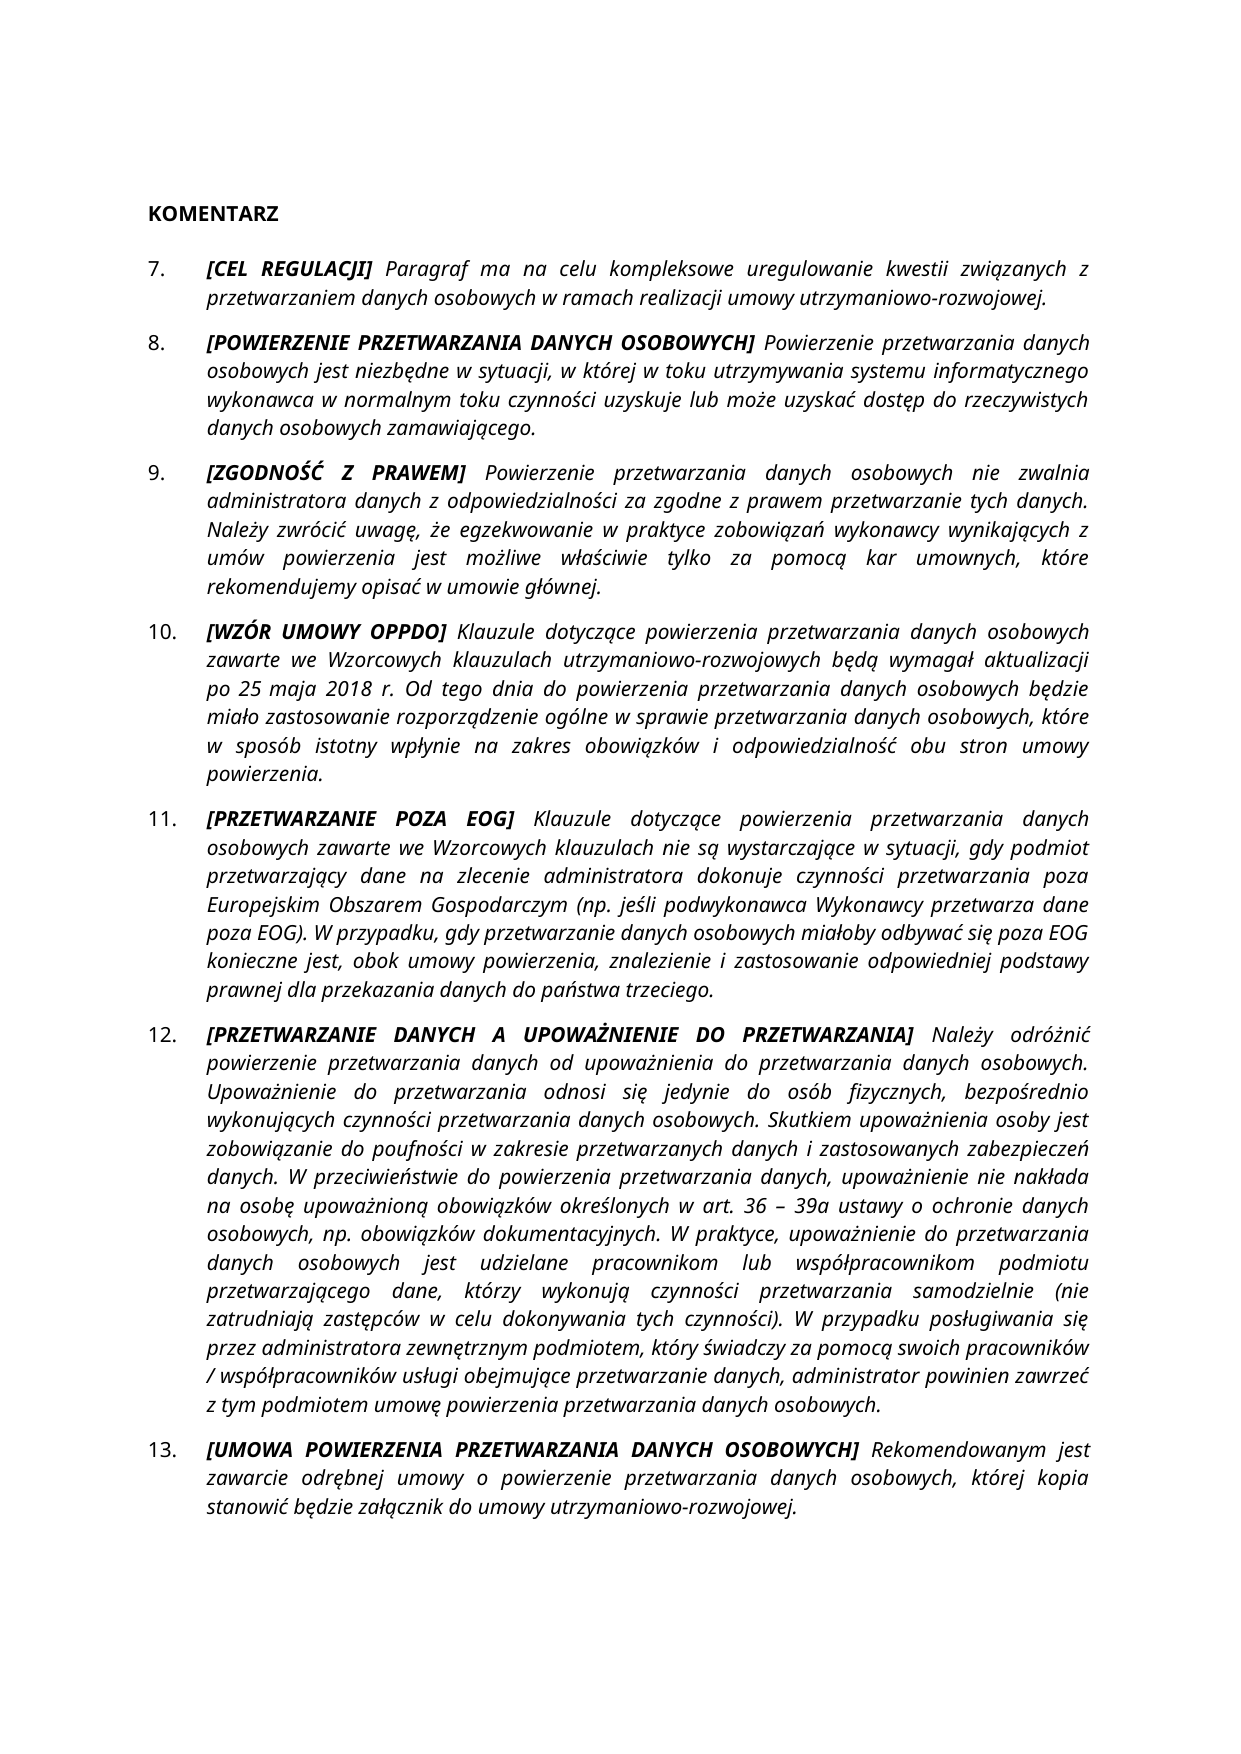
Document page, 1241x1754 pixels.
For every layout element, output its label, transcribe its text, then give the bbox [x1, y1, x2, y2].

list [ZGODNOŚĆ Z PRAWEM] Powierzenie przetwarzania danych osobowych nie zwalnia administratora danych z odpowiedzialności za zgodne z prawem przetwarzanie tych danych. Należy zwrócić uwagę, że egzekwowanie w praktyce zobowiązań wykonawcy wynikających z umów powierzenia jest możliwe właściwie tylko za pomocą kar umownych, które rekomendujemy opisać w umowie głównej. [148, 458, 1093, 600]
subtitle KOMENTARZ [148, 199, 1093, 227]
list [UMOWA POWIERZENIA PRZETWARZANIA DANYCH OSOBOWYCH] Rekomendowanym jest zawarcie odrębnej umowy o powierzenie przetwarzania danych osobowych, której kopia stanowić będzie załącznik do umowy utrzymaniowo-rozwojowej. [148, 1435, 1093, 1520]
list [POWIERZENIE PRZETWARZANIA DANYCH OSOBOWYCH] Powierzenie przetwarzania danych osobowych jest niezbędne w sytuacji, w której w toku utrzymywania systemu informatycznego wykonawca w normalnym toku czynności uzyskuje lub może uzyskać dostęp do rzeczywistych danych osobowych zamawiającego. [148, 328, 1093, 442]
list [WZÓR UMOWY OPPDO] Klauzule dotyczące powierzenia przetwarzania danych osobowych zawarte we Wzorcowych klauzulach utrzymaniowo-rozwojowych będą wymagał aktualizacji po 25 maja 2018 r. Od tego dnia do powierzenia przetwarzania danych osobowych będzie miało zastosowanie rozporządzenie ogólne w sprawie przetwarzania danych osobowych, które w sposób istotny wpłynie na zakres obowiązków i odpowiedzialność obu stron umowy powierzenia. [148, 617, 1093, 788]
list [CEL REGULACJI] Paragraf ma na celu kompleksowe uregulowanie kwestii związanych z przetwarzaniem danych osobowych w ramach realizacji umowy utrzymaniowo-rozwojowej. [148, 254, 1093, 311]
list [PRZETWARZANIE DANYCH A UPOWAŻNIENIE DO PRZETWARZANIA] Należy odróżnić powierzenie przetwarzania danych od upoważnienia do przetwarzania danych osobowych. Upoważnienie do przetwarzania odnosi się jedynie do osób fizycznych, bezpośrednio wykonujących czynności przetwarzania danych osobowych. Skutkiem upoważnienia osoby jest zobowiązanie do poufności w zakresie przetwarzanych danych i zastosowanych zabezpieczeń danych. W przeciwieństwie do powierzenia przetwarzania danych, upoważnienie nie nakłada na osobę upoważnioną obowiązków określonych w art. 36 – 39a ustawy o ochronie danych osobowych, np. obowiązków dokumentacyjnych. W praktyce, upoważnienie do przetwarzania danych osobowych jest udzielane pracownikom lub współpracownikom podmiotu przetwarzającego dane, którzy wykonują czynności przetwarzania samodzielnie (nie zatrudniają zastępców w celu dokonywania tych czynności). W przypadku posługiwania się przez administratora zewnętrznym podmiotem, który świadczy za pomocą swoich pracowników / współpracowników usługi obejmujące przetwarzanie danych, administrator powinien zawrzeć z tym podmiotem umowę powierzenia przetwarzania danych osobowych. [148, 1020, 1093, 1418]
list [PRZETWARZANIE POZA EOG] Klauzule dotyczące powierzenia przetwarzania danych osobowych zawarte we Wzorcowych klauzulach nie są wystarczające w sytuacji, gdy podmiot przetwarzający dane na zlecenie administratora dokonuje czynności przetwarzania poza Europejskim Obszarem Gospodarczym (np. jeśli podwykonawca Wykonawcy przetwarza dane poza EOG). W przypadku, gdy przetwarzanie danych osobowych miałoby odbywać się poza EOG konieczne jest, obok umowy powierzenia, znalezienie i zastosowanie odpowiedniej podstawy prawnej dla przekazania danych do państwa trzeciego. [148, 804, 1093, 1003]
